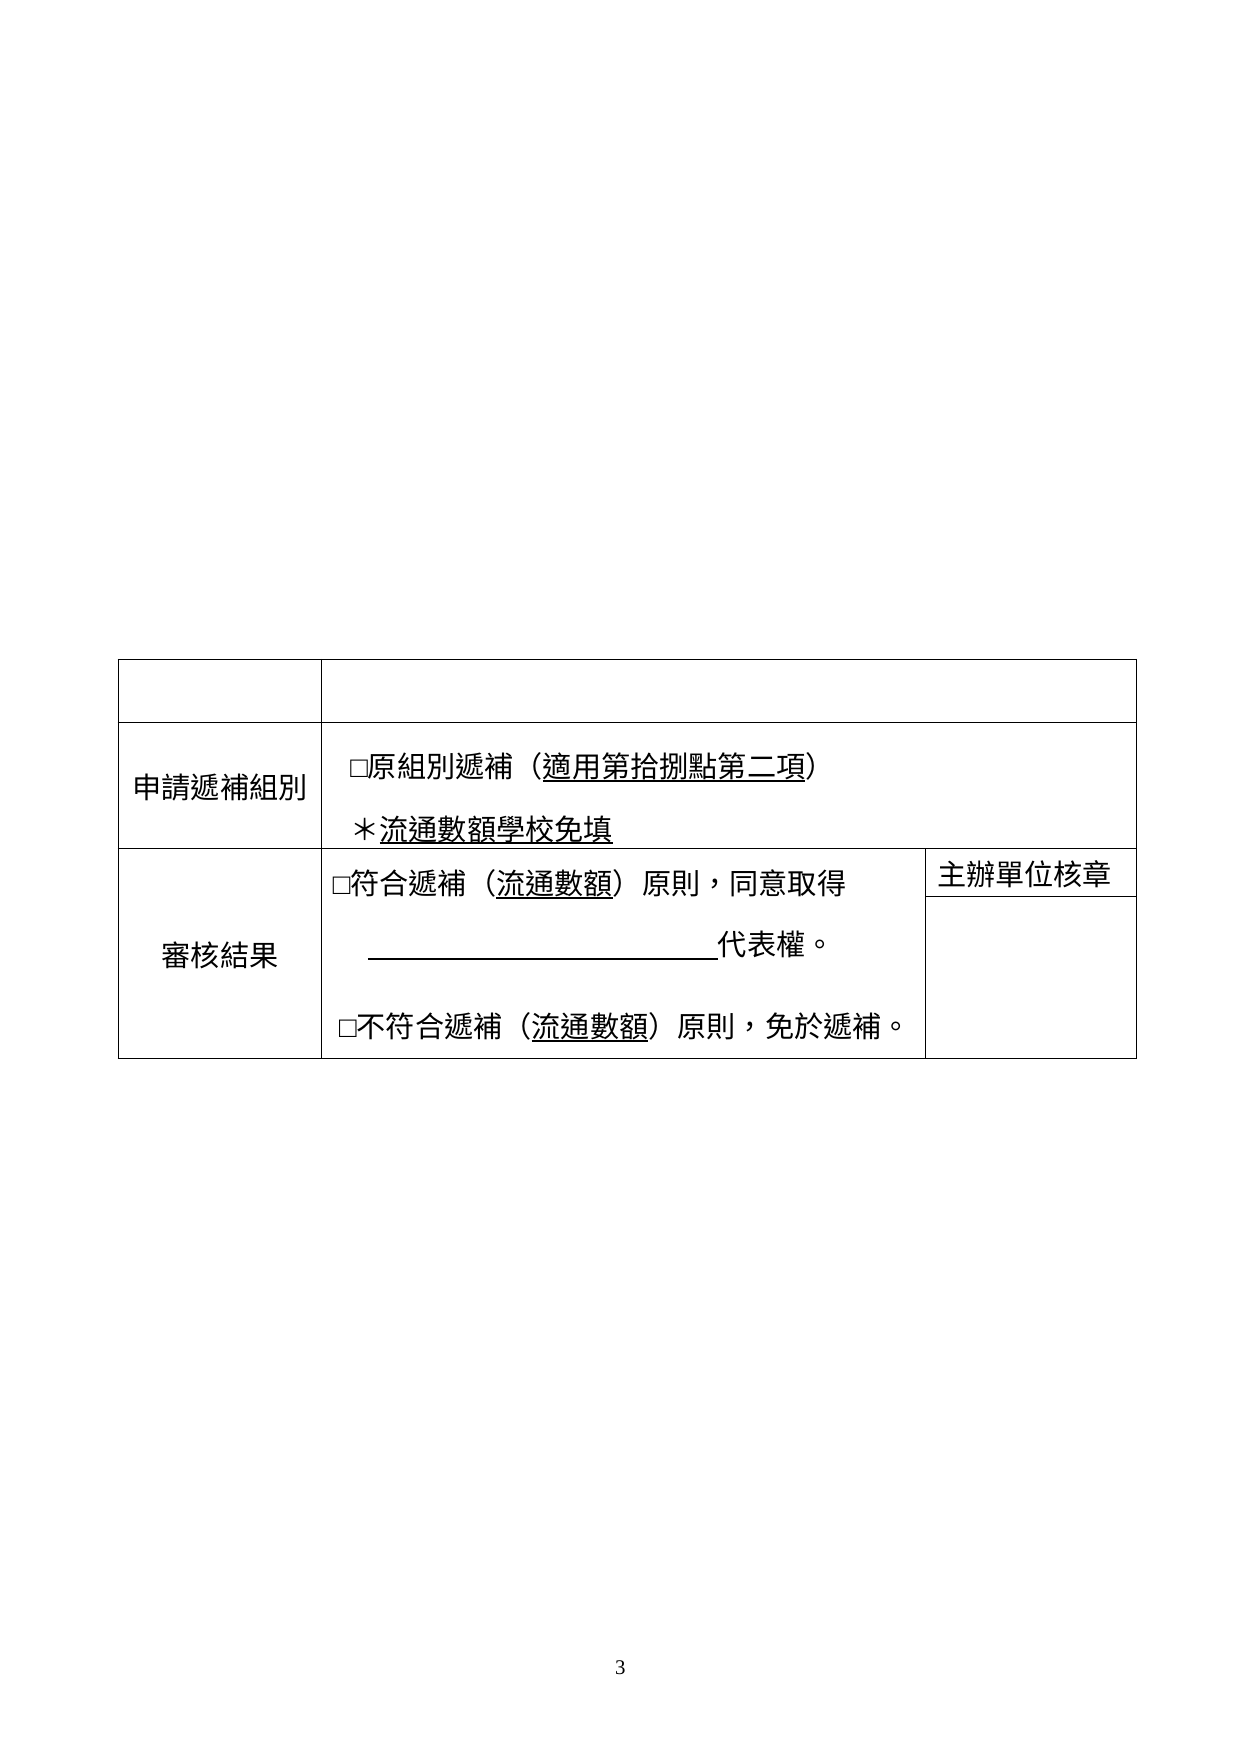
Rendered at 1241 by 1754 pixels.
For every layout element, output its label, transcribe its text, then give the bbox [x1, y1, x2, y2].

table_cell [926, 897, 1136, 1058]
table_cell [322, 660, 1136, 722]
table_cell □原組別遞補（適用第拾捌點第二項） ＊流通數額學校免填 [322, 723, 1136, 848]
table_cell □符合遞補（流通數額）原則，同意取得 代表權。 □不符合遞補（流通數額）原則，免於遞補。 [322, 849, 925, 1058]
table_cell 申請遞補組別 [119, 723, 321, 848]
table_cell [119, 660, 321, 722]
table_cell 主辦單位核章 [926, 849, 1136, 896]
table_cell 審核結果 [119, 849, 321, 1058]
